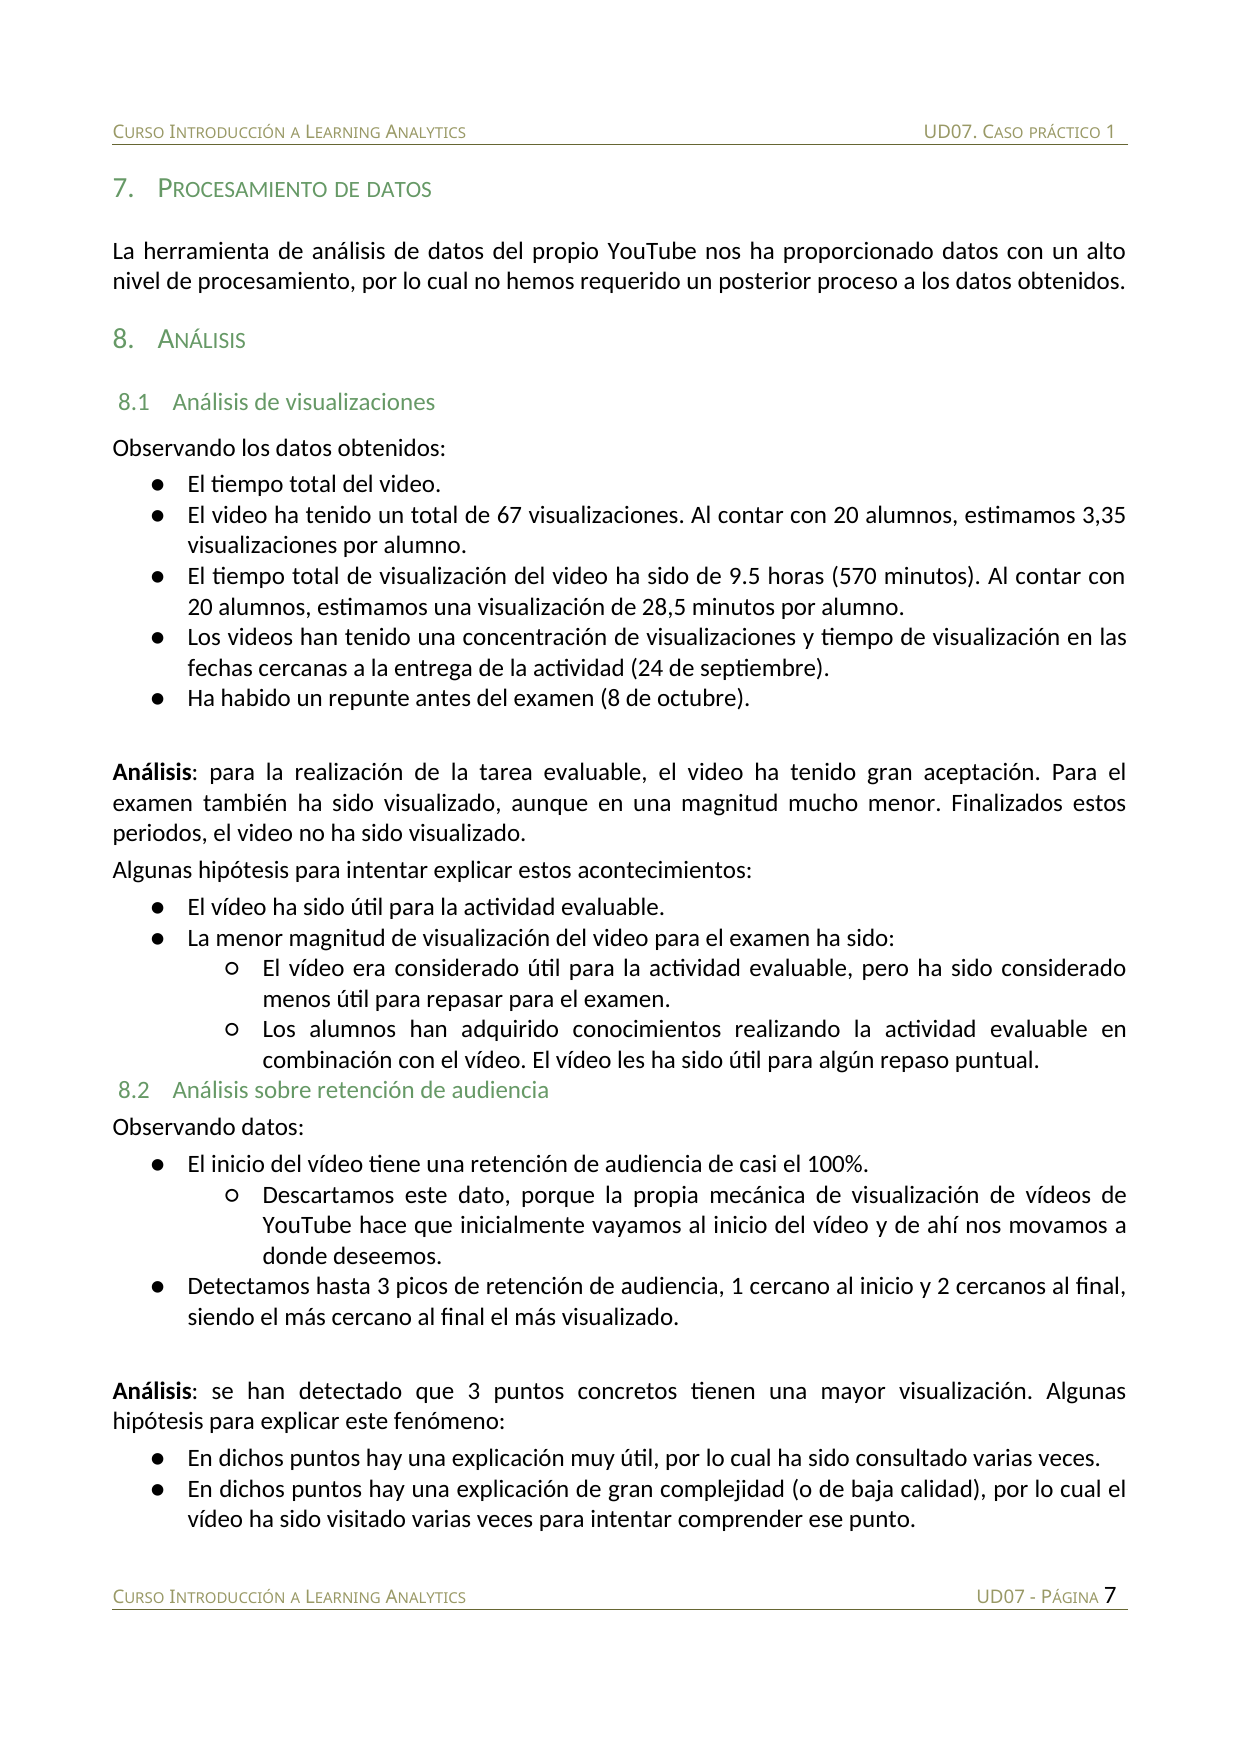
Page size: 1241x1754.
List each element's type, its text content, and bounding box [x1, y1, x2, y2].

subtitle Análisis sobre retención de audiencia [112, 1074, 1128, 1105]
list El video ha tenido un total de 67 visualizaciones. Al contar con 20 alumnos, estimamos 3,35 visualizaciones por alumno. [150, 499, 1128, 560]
text Observando los datos obtenidos: [112, 432, 1128, 462]
list Descartamos este dato, porque la propia mecánica de visualización de vídeos de YouTube hace que inicialmente vayamos al inicio del vídeo y de ahí nos movamos a donde deseemos. [225, 1179, 1128, 1270]
list El vídeo era considerado útil para la actividad evaluable, pero ha sido considerado menos útil para repasar para el examen. [225, 952, 1128, 1013]
list El vídeo ha sido útil para la actividad evaluable. [150, 891, 1128, 922]
list En dichos puntos hay una explicación muy útil, por lo cual ha sido consultado varias veces. [150, 1442, 1128, 1473]
text Observando datos: [112, 1111, 1128, 1142]
subtitle Análisis [112, 321, 1128, 356]
list El tiempo total de visualización del video ha sido de 9.5 horas (570 minutos). Al contar con 20 alumnos, estimamos una visualización de 28,5 minutos por alumno. [150, 560, 1128, 621]
list Ha habido un repunte antes del examen (8 de octubre). [150, 682, 1128, 713]
list La menor magnitud de visualización del video para el examen ha sido: [150, 922, 1128, 952]
list Los videos han tenido una concentración de visualizaciones y tiempo de visualización en las fechas cercanas a la entrega de la actividad (24 de septiembre). [150, 621, 1128, 682]
subtitle Análisis de visualizaciones [112, 386, 1128, 417]
list En dichos puntos hay una explicación de gran complejidad (o de baja calidad), por lo cual el vídeo ha sido visitado varias veces para intentar comprender ese punto. [150, 1473, 1128, 1534]
list El tiempo total del video. [150, 469, 1128, 499]
text Análisis: se han detectado que 3 puntos concretos tienen una mayor visualización. Algunas hipótesis para explicar este fenómeno: [112, 1375, 1128, 1436]
text Análisis: para la realización de la tarea evaluable, el video ha tenido gran aceptación. Para el examen también ha sido visualizado, aunque en una magnitud mucho menor. Finalizados estos periodos, el video no ha sido visualizado. [112, 756, 1128, 848]
text Algunas hipótesis para intentar explicar estos acontecimientos: [112, 854, 1128, 885]
text La herramienta de análisis de datos del propio YouTube nos ha proporcionado datos con un alto nivel de procesamiento, por lo cual no hemos requerido un posterior proceso a los datos obtenidos. [112, 235, 1128, 296]
list Los alumnos han adquirido conocimientos realizando la actividad evaluable en combinación con el vídeo. El vídeo les ha sido útil para algún repaso puntual. [225, 1013, 1128, 1074]
list El inicio del vídeo tiene una retención de audiencia de casi el 100%. [150, 1148, 1128, 1179]
list Detectamos hasta 3 picos de retención de audiencia, 1 cercano al inicio y 2 cercanos al final, siendo el más cercano al final el más visualizado. [150, 1270, 1128, 1331]
subtitle Procesamiento de datos [112, 169, 1128, 205]
